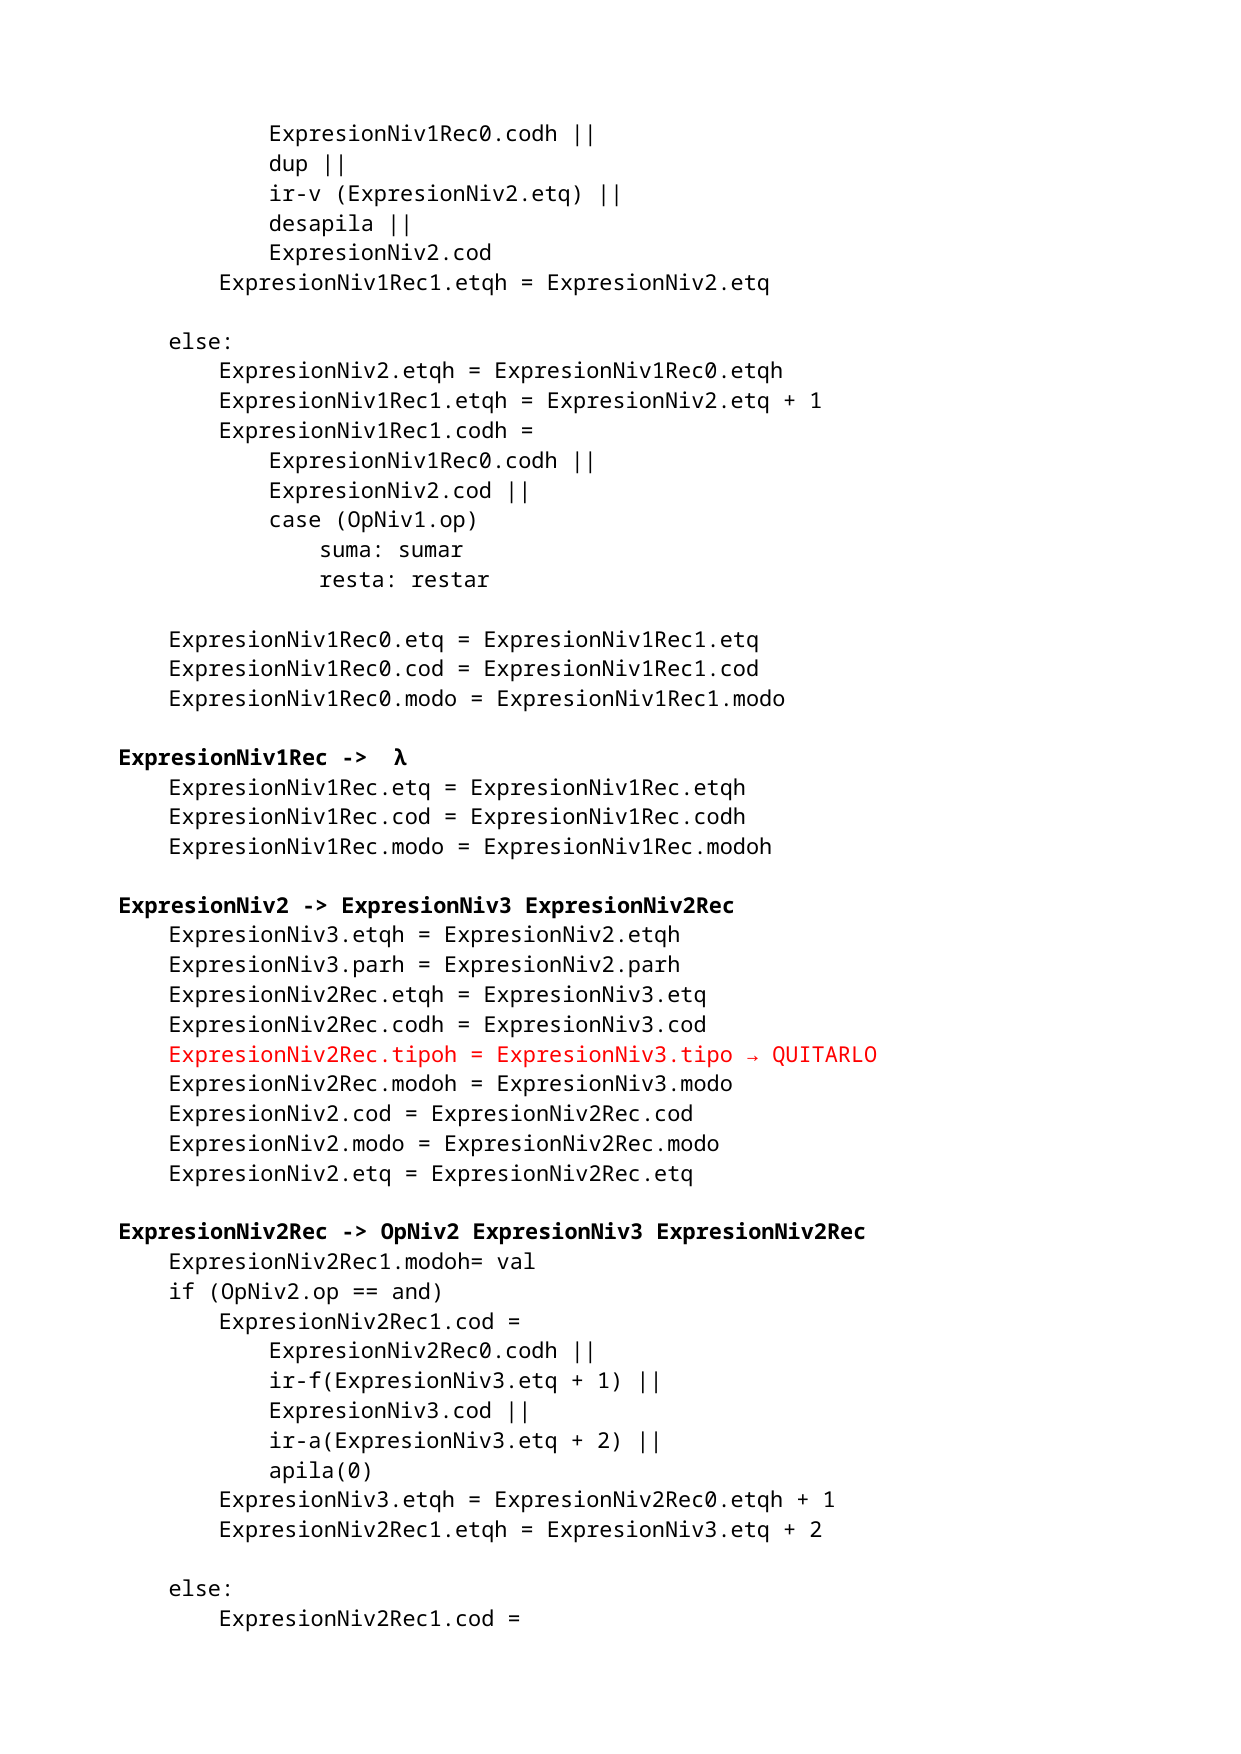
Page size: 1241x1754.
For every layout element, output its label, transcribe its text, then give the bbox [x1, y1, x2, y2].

text suma: sumar [118, 534, 1122, 564]
text ExpresionNiv1Rec.etq = ExpresionNiv1Rec.etqh [118, 771, 1122, 801]
text ir-f(ExpresionNiv3.etq + 1) || [118, 1365, 1122, 1395]
text else: [118, 326, 1122, 355]
text ExpresionNiv1Rec -> λ [118, 742, 1122, 771]
text if (OpNiv2.op == and) [118, 1276, 1122, 1306]
text case (OpNiv1.op) [118, 504, 1122, 534]
text ExpresionNiv1Rec0.codh || [118, 118, 1122, 148]
text ExpresionNiv1Rec.modo = ExpresionNiv1Rec.modoh [118, 831, 1122, 861]
text else: [118, 1573, 1122, 1602]
text ExpresionNiv2Rec1.etqh = ExpresionNiv3.etq + 2 [118, 1514, 1122, 1544]
text ir-a(ExpresionNiv3.etq + 2) || [118, 1425, 1122, 1454]
text ExpresionNiv2Rec1.cod = [118, 1602, 1122, 1632]
text ExpresionNiv2Rec.etqh = ExpresionNiv3.etq [118, 979, 1122, 1009]
text ir-v (ExpresionNiv2.etq) || [118, 178, 1122, 207]
text dup || [118, 148, 1122, 178]
text desapila || [118, 207, 1122, 237]
text ExpresionNiv2Rec0.codh || [118, 1335, 1122, 1365]
text ExpresionNiv3.parh = ExpresionNiv2.parh [118, 949, 1122, 979]
text ExpresionNiv3.etqh = ExpresionNiv2Rec0.etqh + 1 [118, 1484, 1122, 1514]
text ExpresionNiv2Rec1.modoh= val [118, 1246, 1122, 1276]
text ExpresionNiv3.cod || [118, 1395, 1122, 1425]
text ExpresionNiv1Rec0.cod = ExpresionNiv1Rec1.cod [118, 653, 1122, 683]
text ExpresionNiv2Rec1.cod = [118, 1306, 1122, 1335]
text ExpresionNiv2Rec.codh = ExpresionNiv3.cod [118, 1009, 1122, 1038]
text ExpresionNiv2.cod || [118, 474, 1122, 504]
text ExpresionNiv2Rec.tipoh = ExpresionNiv3.tipo → QUITARLO [118, 1038, 1122, 1068]
text resta: restar [118, 564, 1122, 594]
text ExpresionNiv2.cod = ExpresionNiv2Rec.cod [118, 1098, 1122, 1128]
text ExpresionNiv3.etqh = ExpresionNiv2.etqh [118, 919, 1122, 949]
text ExpresionNiv1Rec1.etqh = ExpresionNiv2.etq [118, 267, 1122, 297]
text ExpresionNiv1Rec1.codh = [118, 415, 1122, 445]
text ExpresionNiv1Rec1.etqh = ExpresionNiv2.etq + 1 [118, 385, 1122, 415]
text ExpresionNiv2.etq = ExpresionNiv2Rec.etq [118, 1158, 1122, 1187]
text ExpresionNiv1Rec.cod = ExpresionNiv1Rec.codh [118, 801, 1122, 831]
text ExpresionNiv1Rec0.etq = ExpresionNiv1Rec1.etq [118, 623, 1122, 653]
text ExpresionNiv2.cod [118, 237, 1122, 267]
text ExpresionNiv2 -> ExpresionNiv3 ExpresionNiv2Rec [118, 889, 1122, 919]
text ExpresionNiv2Rec -> OpNiv2 ExpresionNiv3 ExpresionNiv2Rec [118, 1216, 1122, 1246]
text apila(0) [118, 1454, 1122, 1484]
text ExpresionNiv2Rec.modoh = ExpresionNiv3.modo [118, 1068, 1122, 1098]
text ExpresionNiv1Rec0.codh || [118, 445, 1122, 474]
text ExpresionNiv1Rec0.modo = ExpresionNiv1Rec1.modo [118, 683, 1122, 713]
text ExpresionNiv2.modo = ExpresionNiv2Rec.modo [118, 1128, 1122, 1158]
text ExpresionNiv2.etqh = ExpresionNiv1Rec0.etqh [118, 355, 1122, 385]
